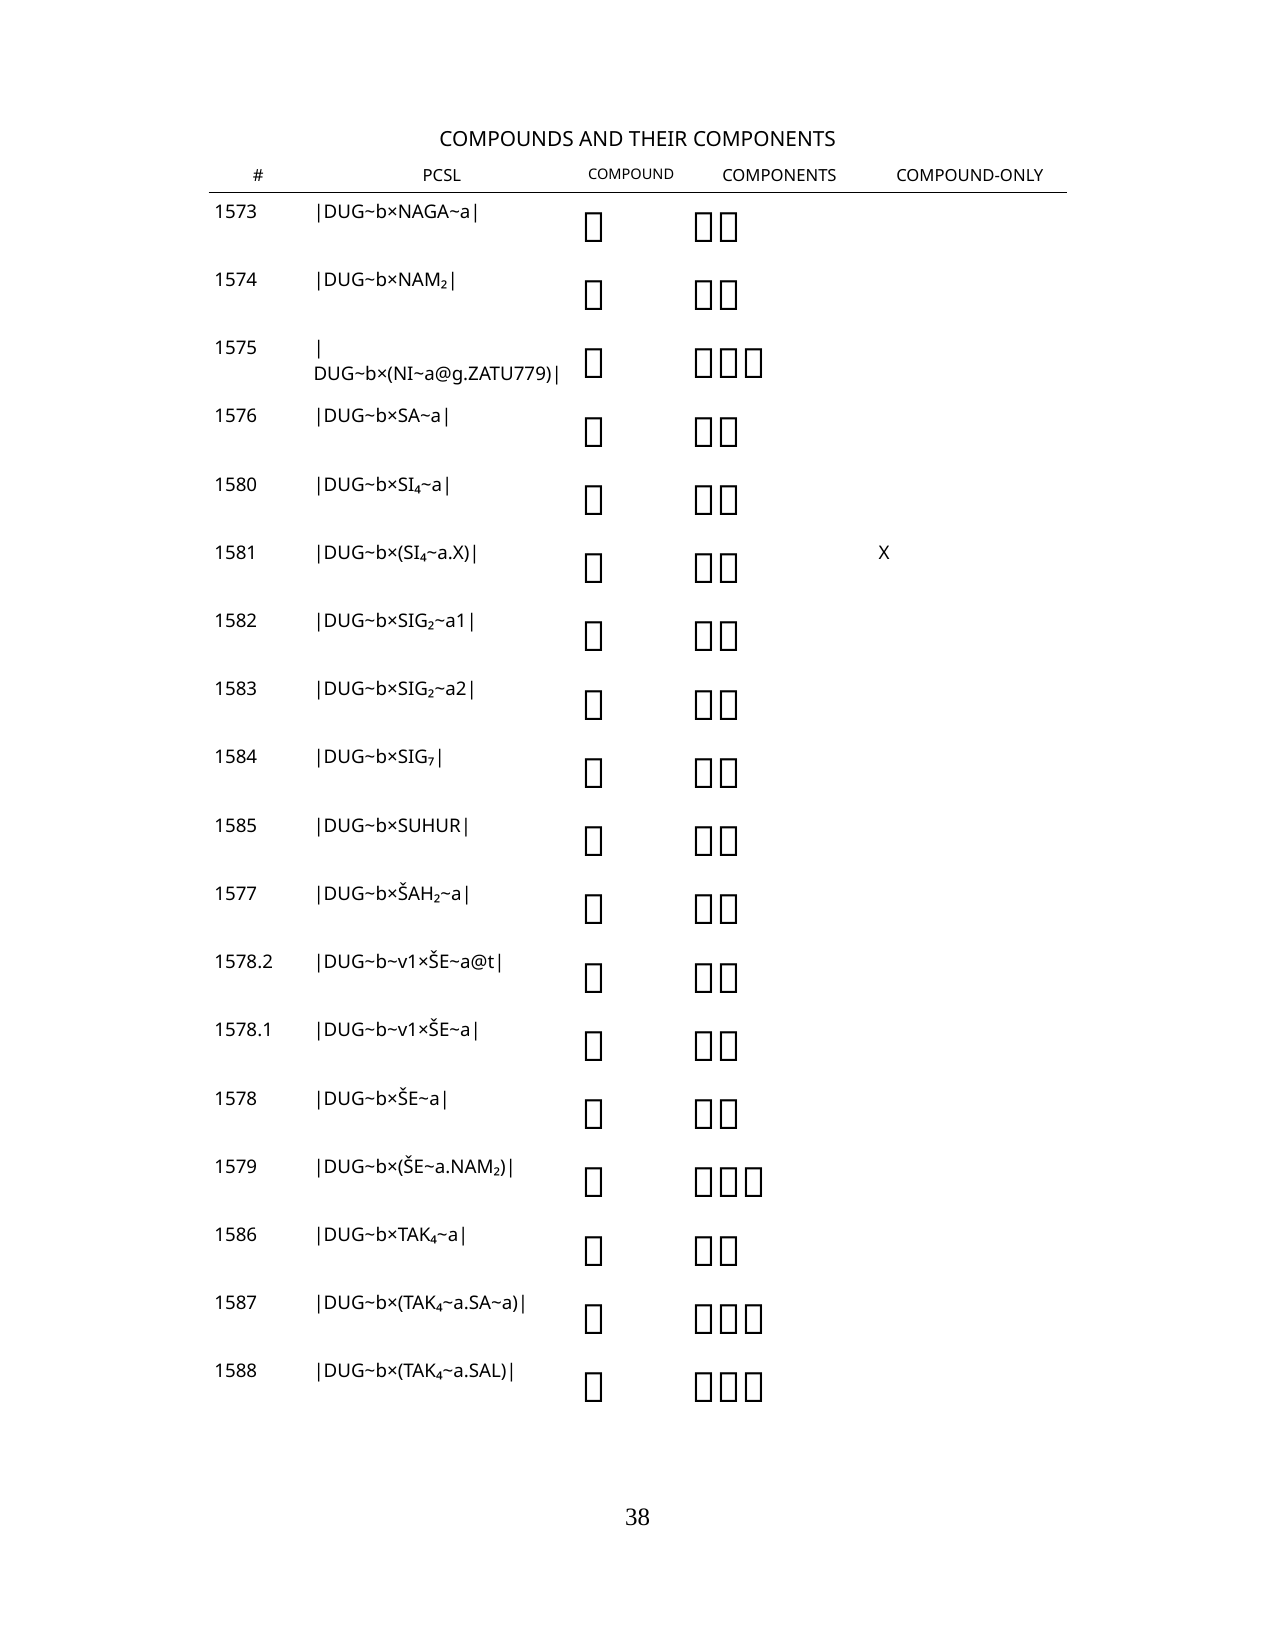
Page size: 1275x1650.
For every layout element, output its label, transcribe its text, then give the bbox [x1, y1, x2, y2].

table_cell 𒲦 [576, 329, 686, 397]
table_cell 𒲯 [576, 602, 686, 670]
table_cell 1575 [209, 329, 308, 397]
table_cell [873, 260, 1067, 329]
table_cell 𒞛𒨕 [686, 533, 872, 602]
table_cell 1581 [209, 533, 308, 602]
table_cell 𒞛𒥥𒯕 [686, 329, 872, 397]
table_cell |DUG~b×SA~a| [308, 397, 576, 465]
table_cell PCSL [308, 158, 576, 192]
table_cell COMPONENTS [686, 158, 872, 192]
table_cell 𒞛𒨞 [686, 602, 872, 670]
table_cell 1578.2 [209, 943, 308, 1011]
table_cell 𒲭 [576, 465, 686, 533]
table_cell 1573 [209, 193, 308, 260]
table_cell |DUG~b~v1×ŠE~a| [308, 1011, 576, 1079]
table_cell 𒲰 [576, 670, 686, 738]
table_cell |DUG~b×NAGA~a| [308, 193, 576, 260]
table_cell X [873, 533, 1067, 602]
table_cell 𒞜𒧖 [686, 1011, 872, 1079]
table_cell [873, 602, 1067, 670]
table_cell 𒞛𒨟 [686, 670, 872, 738]
table_cell [873, 329, 1067, 397]
table_cell [873, 465, 1067, 533]
table_cell 𒞛𒩢𒦪 [686, 1284, 872, 1352]
table_cell 𒞛𒧖𒥍 [686, 1148, 872, 1216]
table_cell [873, 1216, 1067, 1284]
table_cell 𒞛𒥁 [686, 193, 872, 260]
table_cell |DUG~b×(NI~a@g.ZATU779)| [308, 329, 576, 397]
table_cell 1576 [209, 397, 308, 465]
table_header COMPOUNDS AND THEIR COMPONENTS [209, 118, 1067, 158]
table_cell [873, 943, 1067, 1011]
table_cell 1584 [209, 738, 308, 806]
table_cell [873, 1148, 1067, 1216]
table_cell 1586 [209, 1216, 308, 1284]
table_cell |DUG~b×SIG₇| [308, 738, 576, 806]
table_cell |DUG~b×(SI₄~a.X)| [308, 533, 576, 602]
table_cell 𒲱 [576, 738, 686, 806]
table_cell [873, 875, 1067, 943]
table_cell [873, 738, 1067, 806]
table_cell [873, 670, 1067, 738]
table_cell 𒲮 [576, 533, 686, 602]
table_cell [873, 193, 1067, 260]
table_cell 𒲪 [576, 1011, 686, 1079]
table_cell 𒞛𒩃 [686, 806, 872, 874]
table_cell # [209, 158, 308, 192]
table_cell [873, 1284, 1067, 1352]
table_cell 𒲵 [576, 1352, 686, 1420]
table_cell 𒞛𒦪 [686, 397, 872, 465]
table_cell |DUG~b×ŠAH₂~a| [308, 875, 576, 943]
table_cell |DUG~b×TAK₄~a| [308, 1216, 576, 1284]
table_cell |DUG~b×NAM₂| [308, 260, 576, 329]
table_cell 𒞛𒩢𒦳 [686, 1352, 872, 1420]
table_cell 𒲧 [576, 397, 686, 465]
table_cell |DUG~b×(TAK₄~a.SA~a)| [308, 1284, 576, 1352]
table_cell COMPOUND [576, 158, 686, 192]
table_cell 1578 [209, 1079, 308, 1147]
table_cell 𒞛𒨕 [686, 465, 872, 533]
table_cell 𒲥 [576, 260, 686, 329]
table_cell 1587 [209, 1284, 308, 1352]
table_cell 𒲤 [576, 193, 686, 260]
table_cell [873, 397, 1067, 465]
table_cell |DUG~b×(ŠE~a.NAM₂)| [308, 1148, 576, 1216]
table_cell 1578.1 [209, 1011, 308, 1079]
table_cell 𒞜𒧗 [686, 943, 872, 1011]
table_cell [873, 1079, 1067, 1147]
table_cell |DUG~b×ŠE~a| [308, 1079, 576, 1147]
table_cell |DUG~b×SIG₂~a2| [308, 670, 576, 738]
table_cell 𒲩 [576, 1079, 686, 1147]
table_cell [873, 1352, 1067, 1420]
table_cell 𒞛𒥍 [686, 260, 872, 329]
table_cell 1582 [209, 602, 308, 670]
table_cell 1577 [209, 875, 308, 943]
table_cell 𒞛𒧖 [686, 1079, 872, 1147]
table_cell 1579 [209, 1148, 308, 1216]
table_cell 𒲨 [576, 875, 686, 943]
table_cell 𒲲 [576, 806, 686, 874]
table_cell 1583 [209, 670, 308, 738]
table_cell |DUG~b×SUHUR| [308, 806, 576, 874]
table_cell |DUG~b~v1×ŠE~a@t| [308, 943, 576, 1011]
table_cell 𒲬 [576, 1148, 686, 1216]
table_cell 𒞛𒩢 [686, 1216, 872, 1284]
table_cell 1574 [209, 260, 308, 329]
table_cell 𒞛𒨮 [686, 738, 872, 806]
table_cell |DUG~b×SIG₂~a1| [308, 602, 576, 670]
table_cell [873, 1011, 1067, 1079]
table_cell 𒞛𒧍 [686, 875, 872, 943]
table_cell 𒲳 [576, 1216, 686, 1284]
table_cell 𒲫 [576, 943, 686, 1011]
table_cell COMPOUND-ONLY [873, 158, 1067, 192]
table_cell 1585 [209, 806, 308, 874]
table_cell 𒲴 [576, 1284, 686, 1352]
table_cell |DUG~b×SI₄~a| [308, 465, 576, 533]
table_cell [873, 806, 1067, 874]
table_cell 1588 [209, 1352, 308, 1420]
table_cell |DUG~b×(TAK₄~a.SAL)| [308, 1352, 576, 1420]
table_cell 1580 [209, 465, 308, 533]
